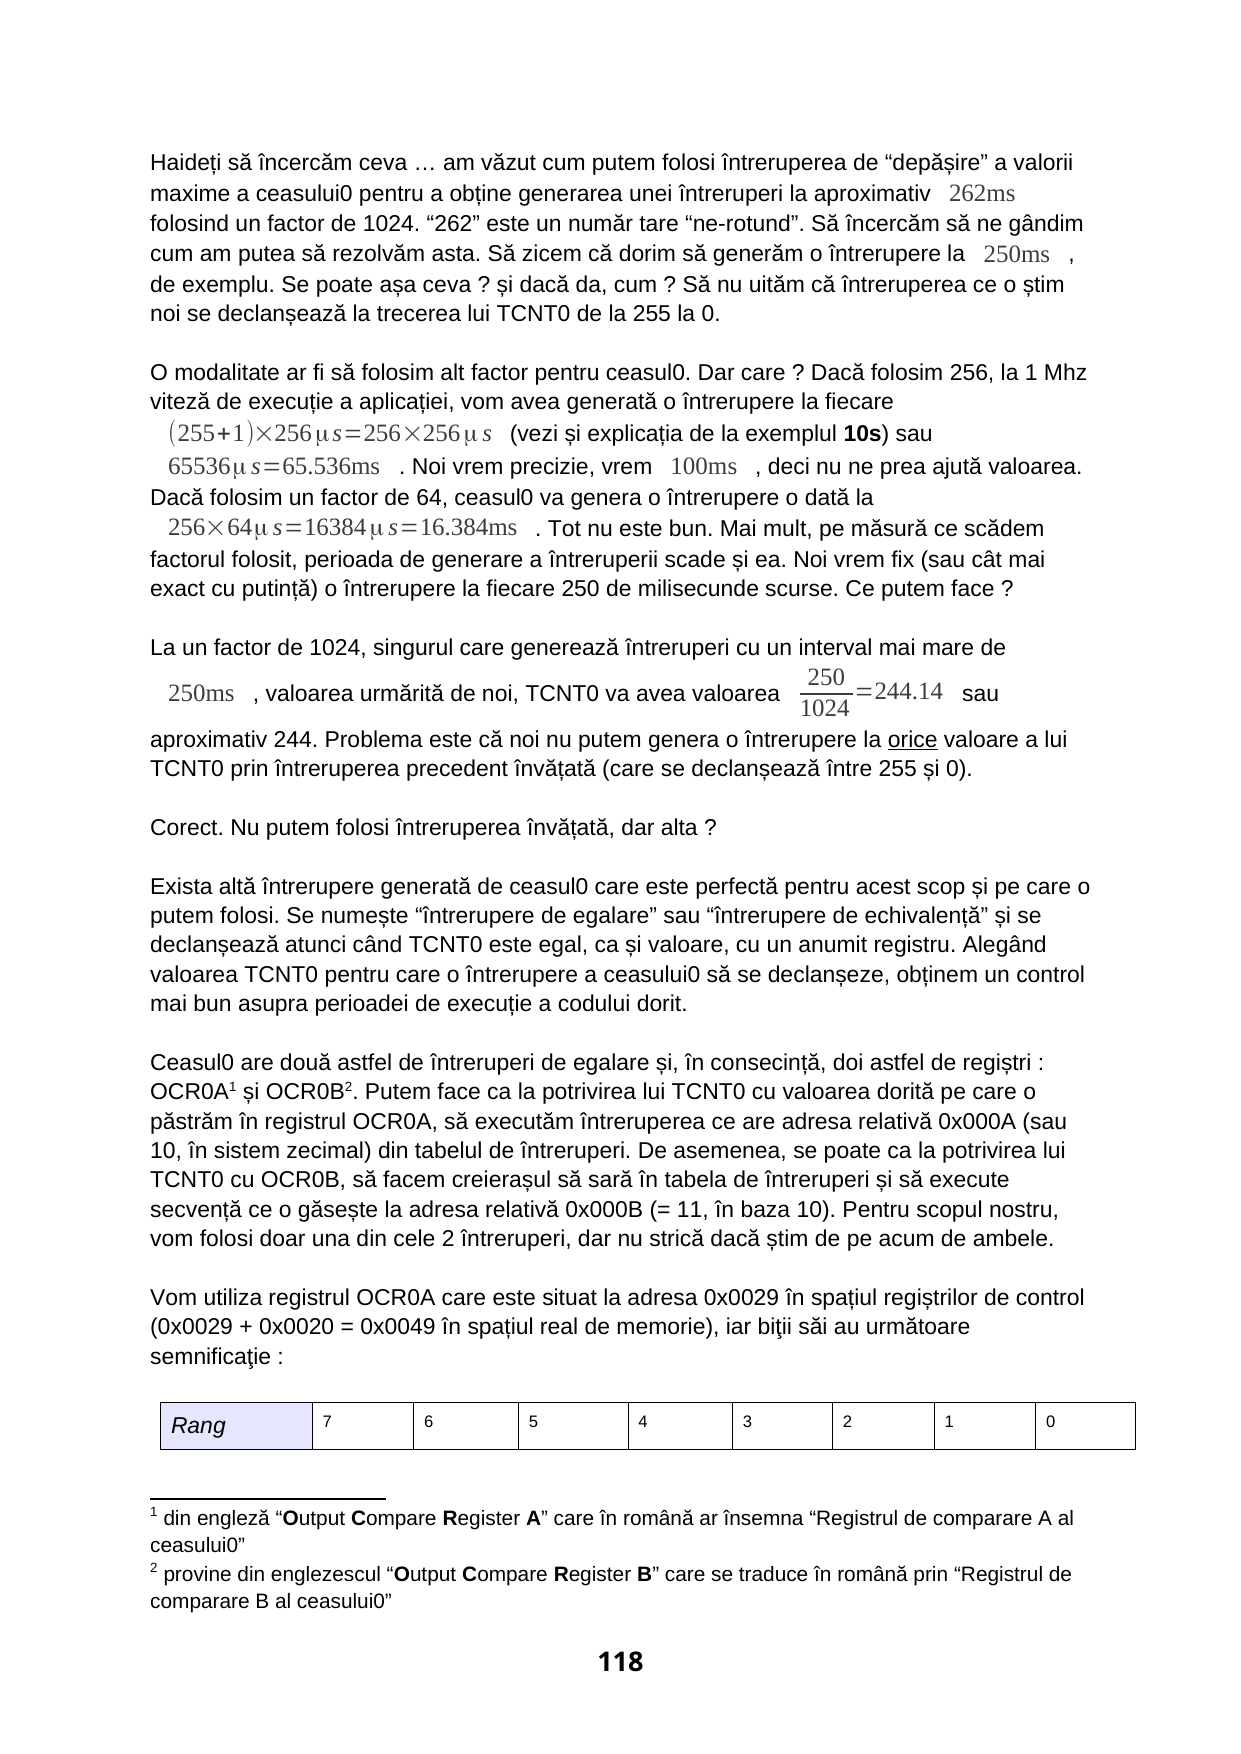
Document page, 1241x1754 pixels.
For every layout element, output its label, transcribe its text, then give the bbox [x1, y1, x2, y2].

table_header 2 [833, 1403, 934, 1449]
table_header 7 [313, 1403, 413, 1449]
text din engleză “Output Compare Register A” care în română ar însemna “Registrul de comparare A al ceasului0” [150, 1505, 1091, 1557]
table_header 3 [733, 1403, 832, 1449]
table_header 1 [935, 1403, 1035, 1449]
text Ceasul0 are două astfel de întreruperi de egalare și, în consecință, doi astfel de regiștri : OCR0A și OCR0B. Putem face ca la potrivirea lui TCNT0 cu valoarea dorită pe care o păstrăm în registrul OCR0A, să executăm întreruperea ce are adresa relativă 0x000A (sau 10, în sistem zecimal) din tabelul de întreruperi. De asemenea, se poate ca la potrivirea lui TCNT0 cu OCR0B, să facem creierașul să sară în tabela de întreruperi și să execute secvență ce o găsește la adresa relativă 0x000B (= 11, în baza 10). Pentru scopul nostru, vom folosi doar una din cele 2 întreruperi, dar nu strică dacă știm de pe acum de ambele. [150, 1049, 1091, 1251]
table_header 6 [414, 1403, 518, 1449]
table_header 5 [519, 1403, 628, 1449]
text O modalitate ar fi să folosim alt factor pentru ceasul0. Dar care ? Dacă folosim 256, la 1 Mhz viteză de execuție a aplicației, vom avea generată o întrerupere la fiecare(vezi și explicația de la exemplul 10s) sau. Noi vrem precizie, vrem, deci nu ne prea ajută valoarea. Dacă folosim un factor de 64, ceasul0 va genera o întrerupere o dată la. Tot nu este bun. Mai mult, pe măsură ce scădem factorul folosit, perioada de generare a întreruperii scade și ea. Noi vrem fix (sau cât mai exact cu putință) o întrerupere la fiecare 250 de milisecunde scurse. Ce putem face ? [150, 360, 1091, 601]
text provine din englezescul “Output Compare Register B” care se traduce în română prin “Registrul de comparare B al ceasului0” [150, 1561, 1091, 1613]
text La un factor de 1024, singurul care generează întreruperi cu un interval mai mare de, valoarea urmărită de noi, TCNT0 va avea valoareasau aproximativ 244. Problema este că noi nu putem genera o întrerupere la orice valoare a lui TCNT0 prin întreruperea precedent învățată (care se declanșează între 255 și 0). [150, 634, 1091, 781]
text Vom utiliza registrul OCR0A care este situat la adresa 0x0029 în spațiul regiștrilor de control (0x0029 + 0x0020 = 0x0049 în spațiul real de memorie), iar biţii săi au următoare semnificaţie : [150, 1284, 1091, 1369]
text Corect. Nu putem folosi întreruperea învățată, dar alta ? [150, 814, 1091, 840]
text Haideți să încercăm ceva … am văzut cum putem folosi întreruperea de “depășire” a valorii maxime a ceasului0 pentru a obține generarea unei întreruperi la aproximativfolosind un factor de 1024. “262” este un număr tare “ne-rotund”. Să încercăm să ne gândim cum am putea să rezolvăm asta. Să zicem că dorim să generăm o întrerupere la, de exemplu. Se poate așa ceva ? și dacă da, cum ? Să nu uităm că întreruperea ce o știm noi se declanșează la trecerea lui TCNT0 de la 255 la 0. [150, 150, 1091, 327]
table_header Rang [161, 1403, 312, 1449]
text Exista altă întrerupere generată de ceasul0 care este perfectă pentru acest scop și pe care o putem folosi. Se numește “întrerupere de egalare” sau “întrerupere de echivalență” și se declanșează atunci când TCNT0 este egal, ca și valoare, cu un anumit registru. Alegând valoarea TCNT0 pentru care o întrerupere a ceasului0 să se declanșeze, obținem un control mai bun asupra perioadei de execuție a codului dorit. [150, 873, 1091, 1016]
table_header 4 [629, 1403, 732, 1449]
table_header 0 [1036, 1403, 1135, 1449]
